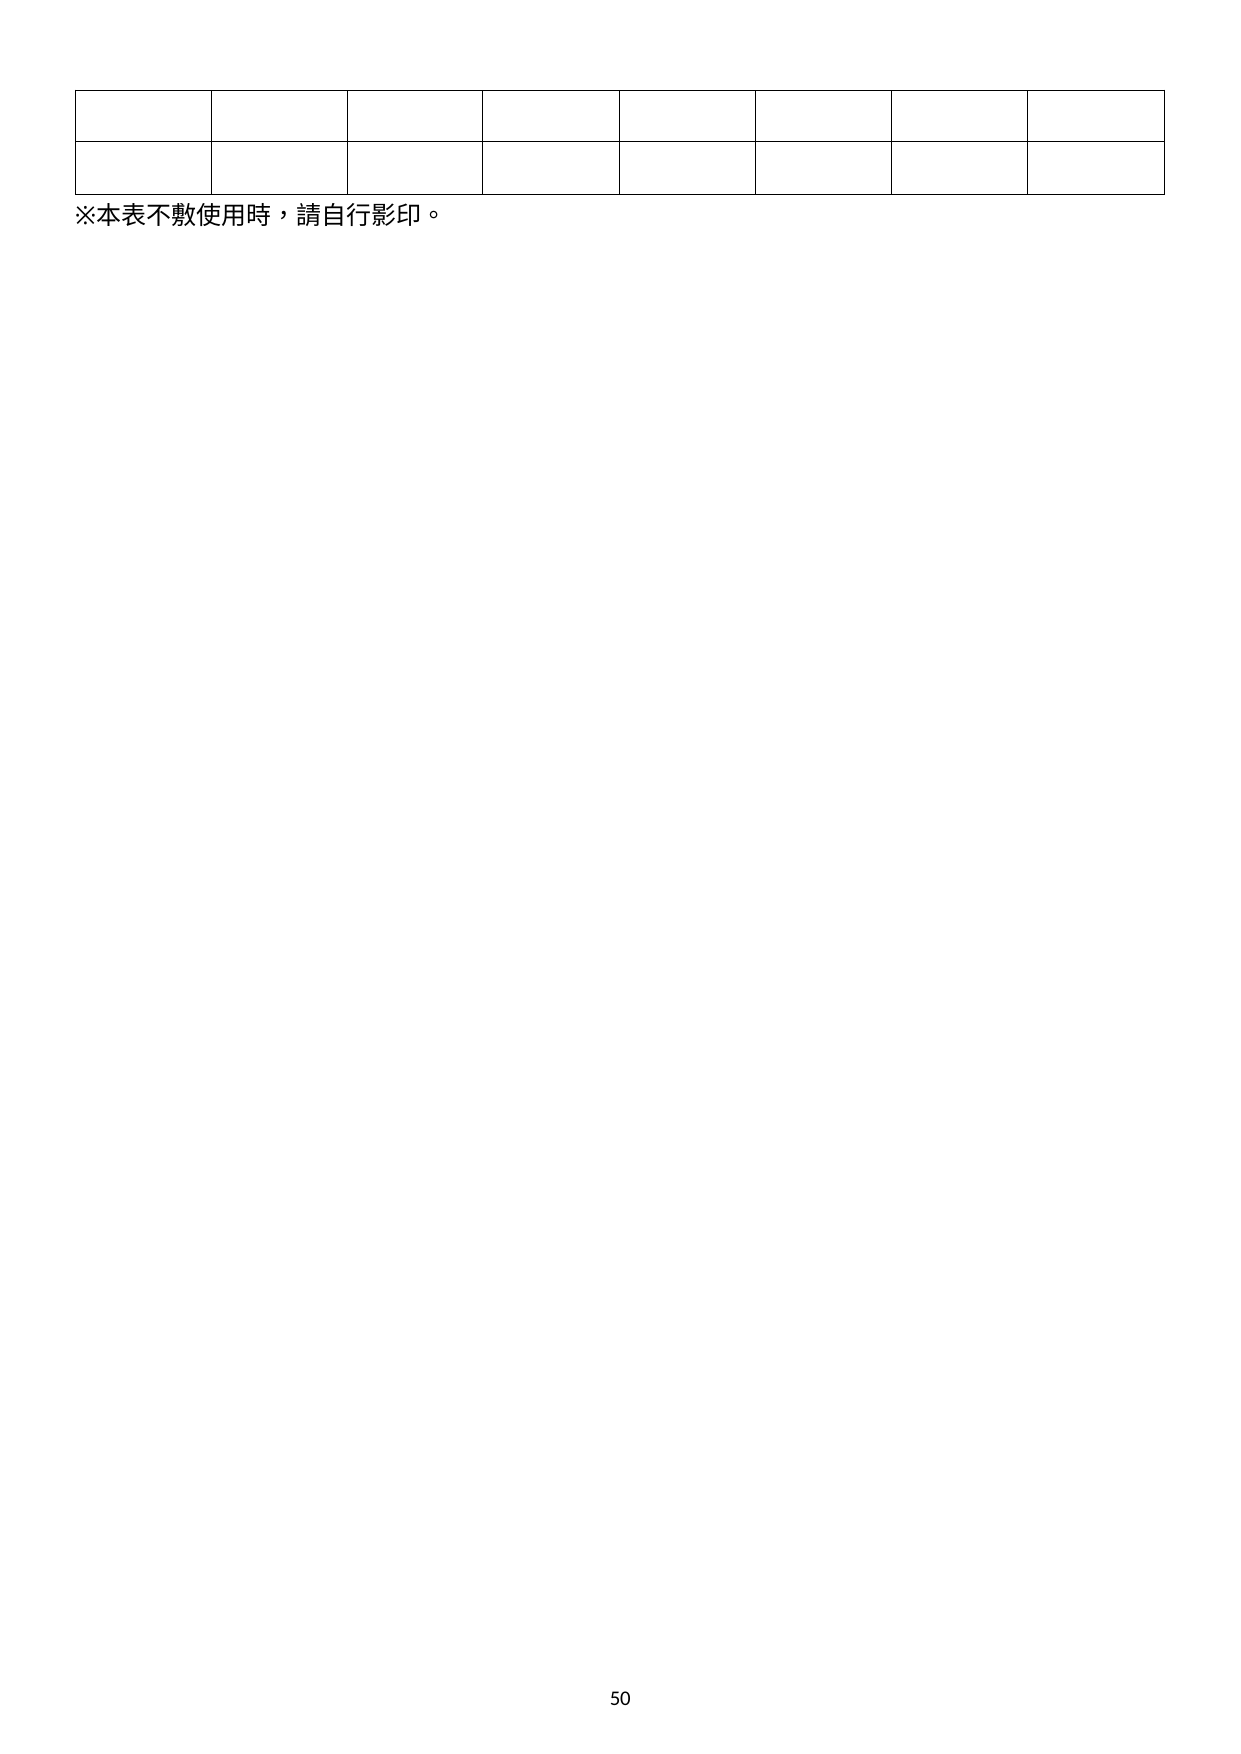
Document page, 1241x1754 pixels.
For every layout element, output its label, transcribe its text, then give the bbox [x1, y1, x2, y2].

table_cell [348, 142, 482, 194]
table_cell [756, 91, 891, 141]
table_cell [76, 142, 211, 194]
table_cell [348, 91, 482, 141]
table_cell [76, 91, 211, 141]
table_cell [620, 91, 755, 141]
table_cell [620, 142, 755, 194]
table_cell [892, 91, 1027, 141]
table_cell [212, 142, 347, 194]
table_cell [756, 142, 891, 194]
table_cell [892, 142, 1027, 194]
table_cell [1028, 142, 1164, 194]
table_cell [483, 142, 619, 194]
table_cell [483, 91, 619, 141]
table_cell [1028, 91, 1164, 141]
table_cell [212, 91, 347, 141]
text ※本表不敷使用時，請自行影印。 [75, 195, 1165, 232]
